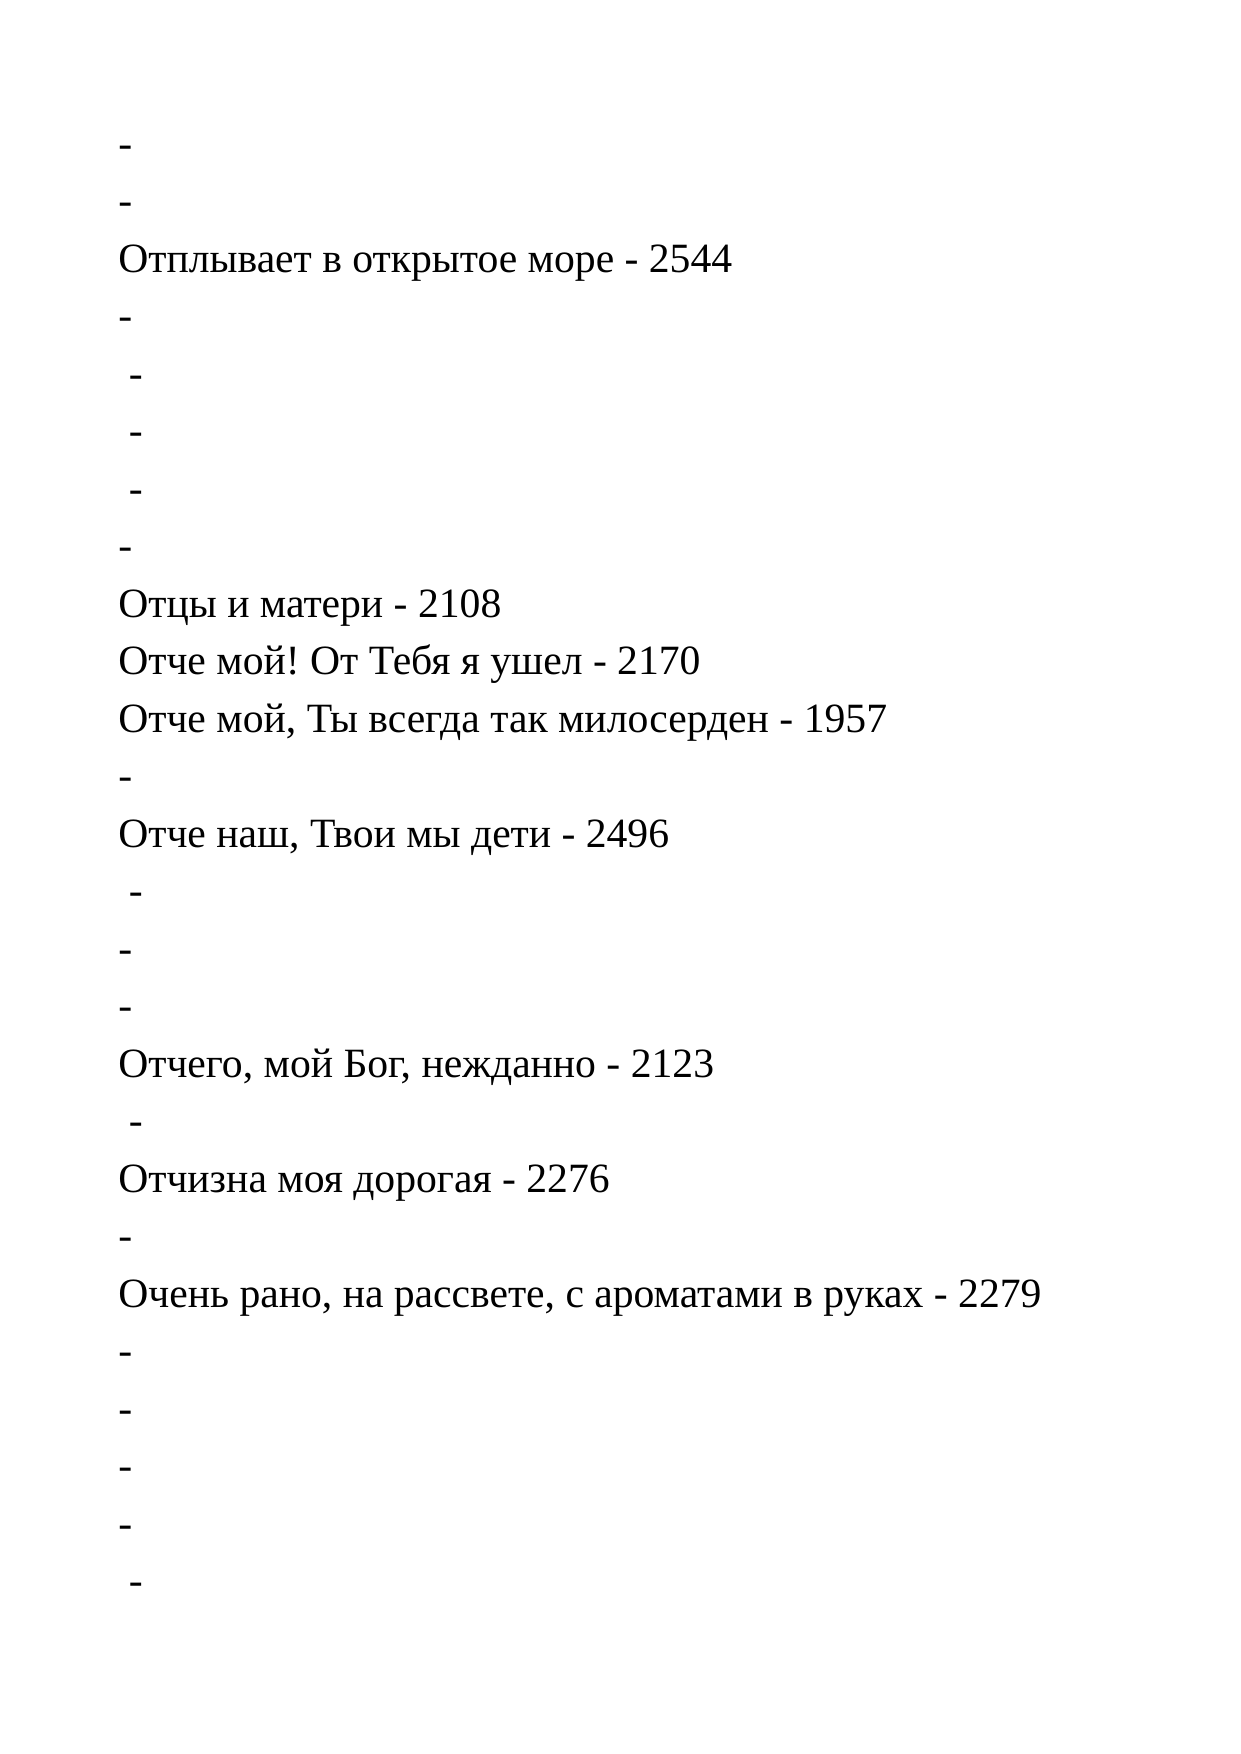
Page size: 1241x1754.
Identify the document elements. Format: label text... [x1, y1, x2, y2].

text - - Отплывает в открытое море - 2544 - - - - - Отцы и матери - 2108 Отче мой! От Тебя я ушел - 2170 Отче мой, Ты всегда так милосерден - 1957 - Отче наш, Твои мы дети - 2496 - - - Отчего, мой Бог, нежданно - 2123 - Отчизна моя дорогая - 2276 - Очень рано, на рассвете, с ароматами в руках - 2279 [118, 118, 1122, 1603]
